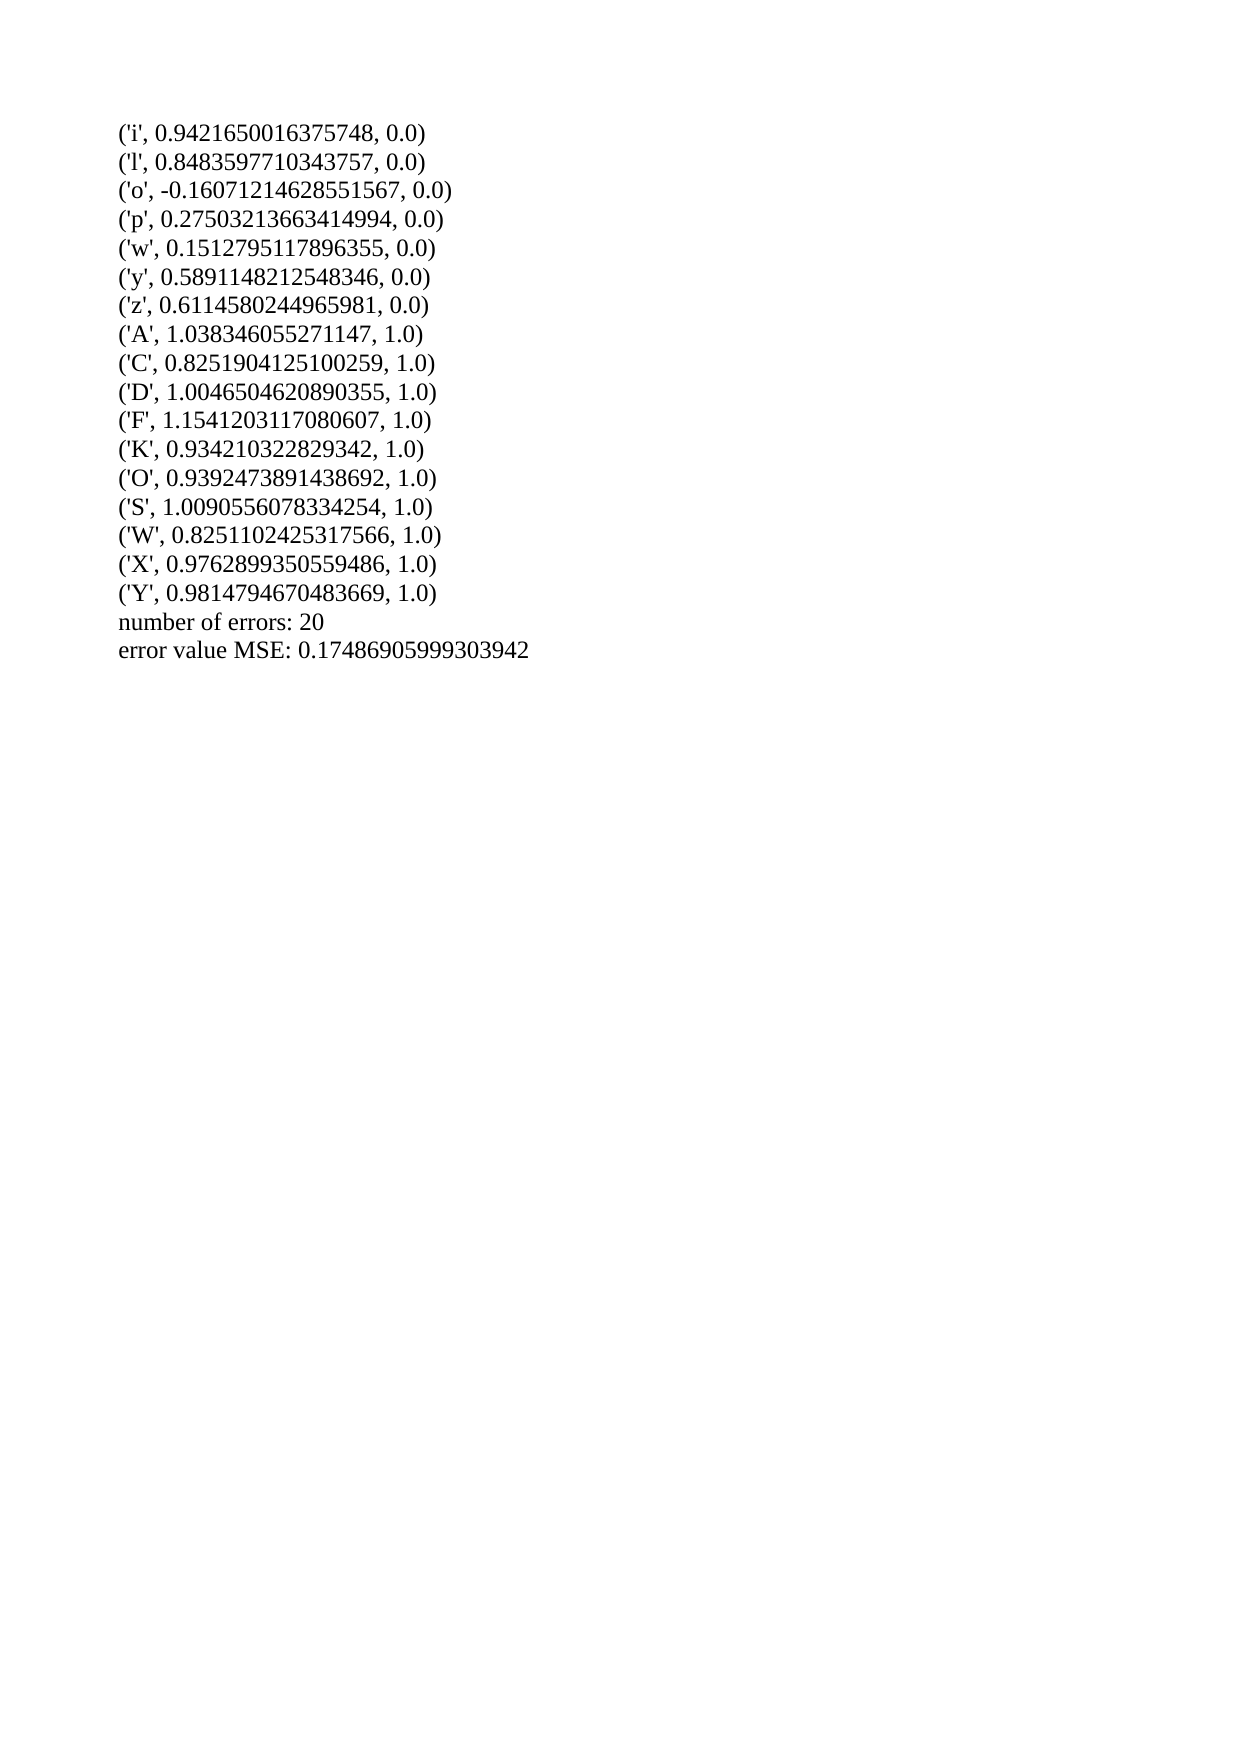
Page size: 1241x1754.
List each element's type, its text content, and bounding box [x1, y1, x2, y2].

text ('o', -0.16071214628551567, 0.0) [118, 176, 1122, 204]
text ('A', 1.038346055271147, 1.0) [118, 319, 1122, 348]
text ('z', 0.6114580244965981, 0.0) [118, 291, 1122, 319]
text ('F', 1.1541203117080607, 1.0) [118, 406, 1122, 434]
text ('w', 0.1512795117896355, 0.0) [118, 233, 1122, 262]
text ('y', 0.5891148212548346, 0.0) [118, 262, 1122, 291]
text ('l', 0.8483597710343757, 0.0) [118, 147, 1122, 176]
text ('D', 1.0046504620890355, 1.0) [118, 377, 1122, 406]
text ('Y', 0.9814794670483669, 1.0) [118, 578, 1122, 607]
text ('i', 0.9421650016375748, 0.0) [118, 118, 1122, 147]
text ('W', 0.8251102425317566, 1.0) [118, 521, 1122, 549]
text number of errors: 20 [118, 607, 1122, 636]
text ('O', 0.9392473891438692, 1.0) [118, 463, 1122, 492]
text error value MSE: 0.17486905999303942 [118, 636, 1122, 664]
text ('X', 0.9762899350559486, 1.0) [118, 549, 1122, 578]
text ('p', 0.27503213663414994, 0.0) [118, 204, 1122, 233]
text ('C', 0.8251904125100259, 1.0) [118, 348, 1122, 377]
text ('K', 0.934210322829342, 1.0) [118, 434, 1122, 463]
text ('S', 1.0090556078334254, 1.0) [118, 492, 1122, 521]
